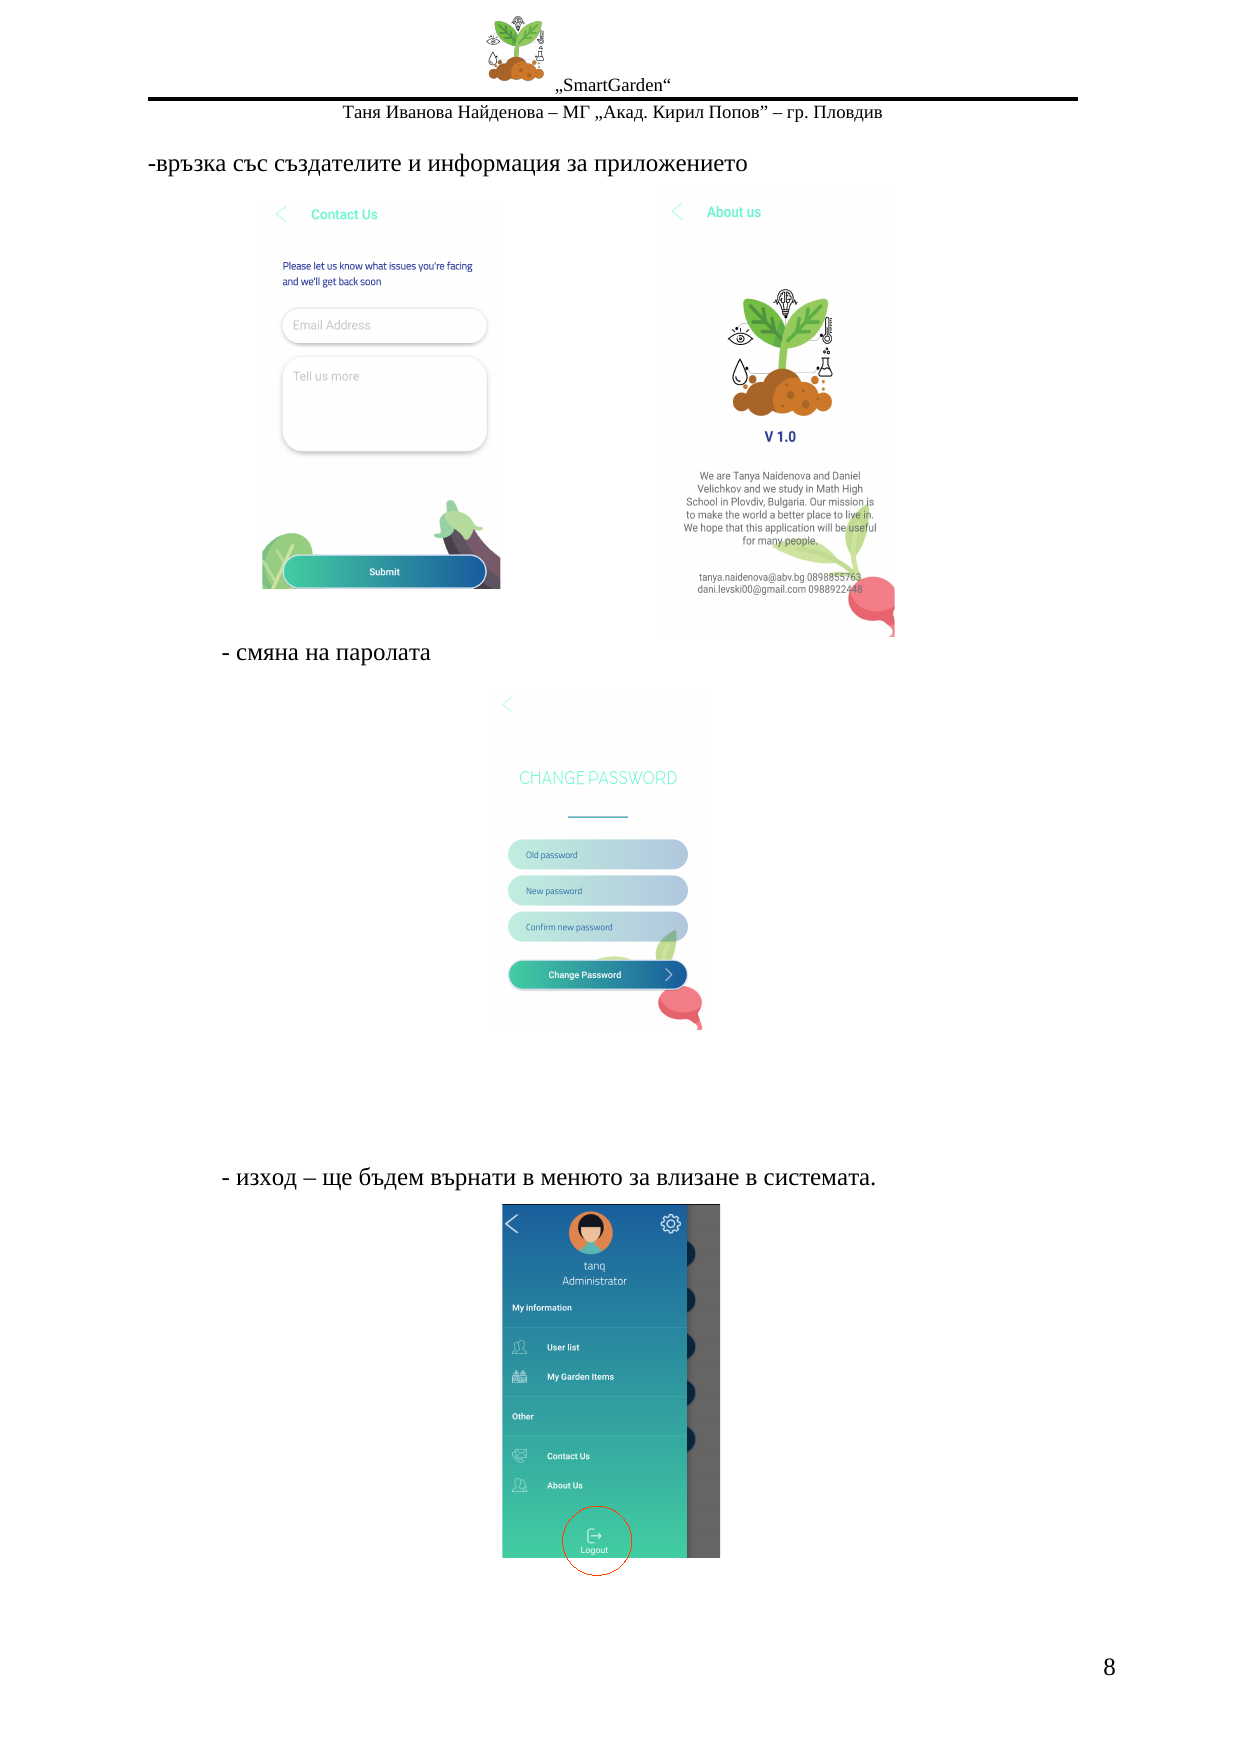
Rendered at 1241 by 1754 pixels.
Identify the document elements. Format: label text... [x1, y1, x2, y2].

picture [502, 1204, 721, 1558]
text - смяна на паролата - изход – ще бъдем върнати в менюто за влизане в системата. [148, 191, 1116, 1191]
picture [262, 201, 501, 589]
picture [658, 191, 895, 637]
picture [486, 11, 544, 86]
text -връзка със създателите и информация за приложението [148, 148, 1116, 176]
picture [490, 690, 705, 1030]
